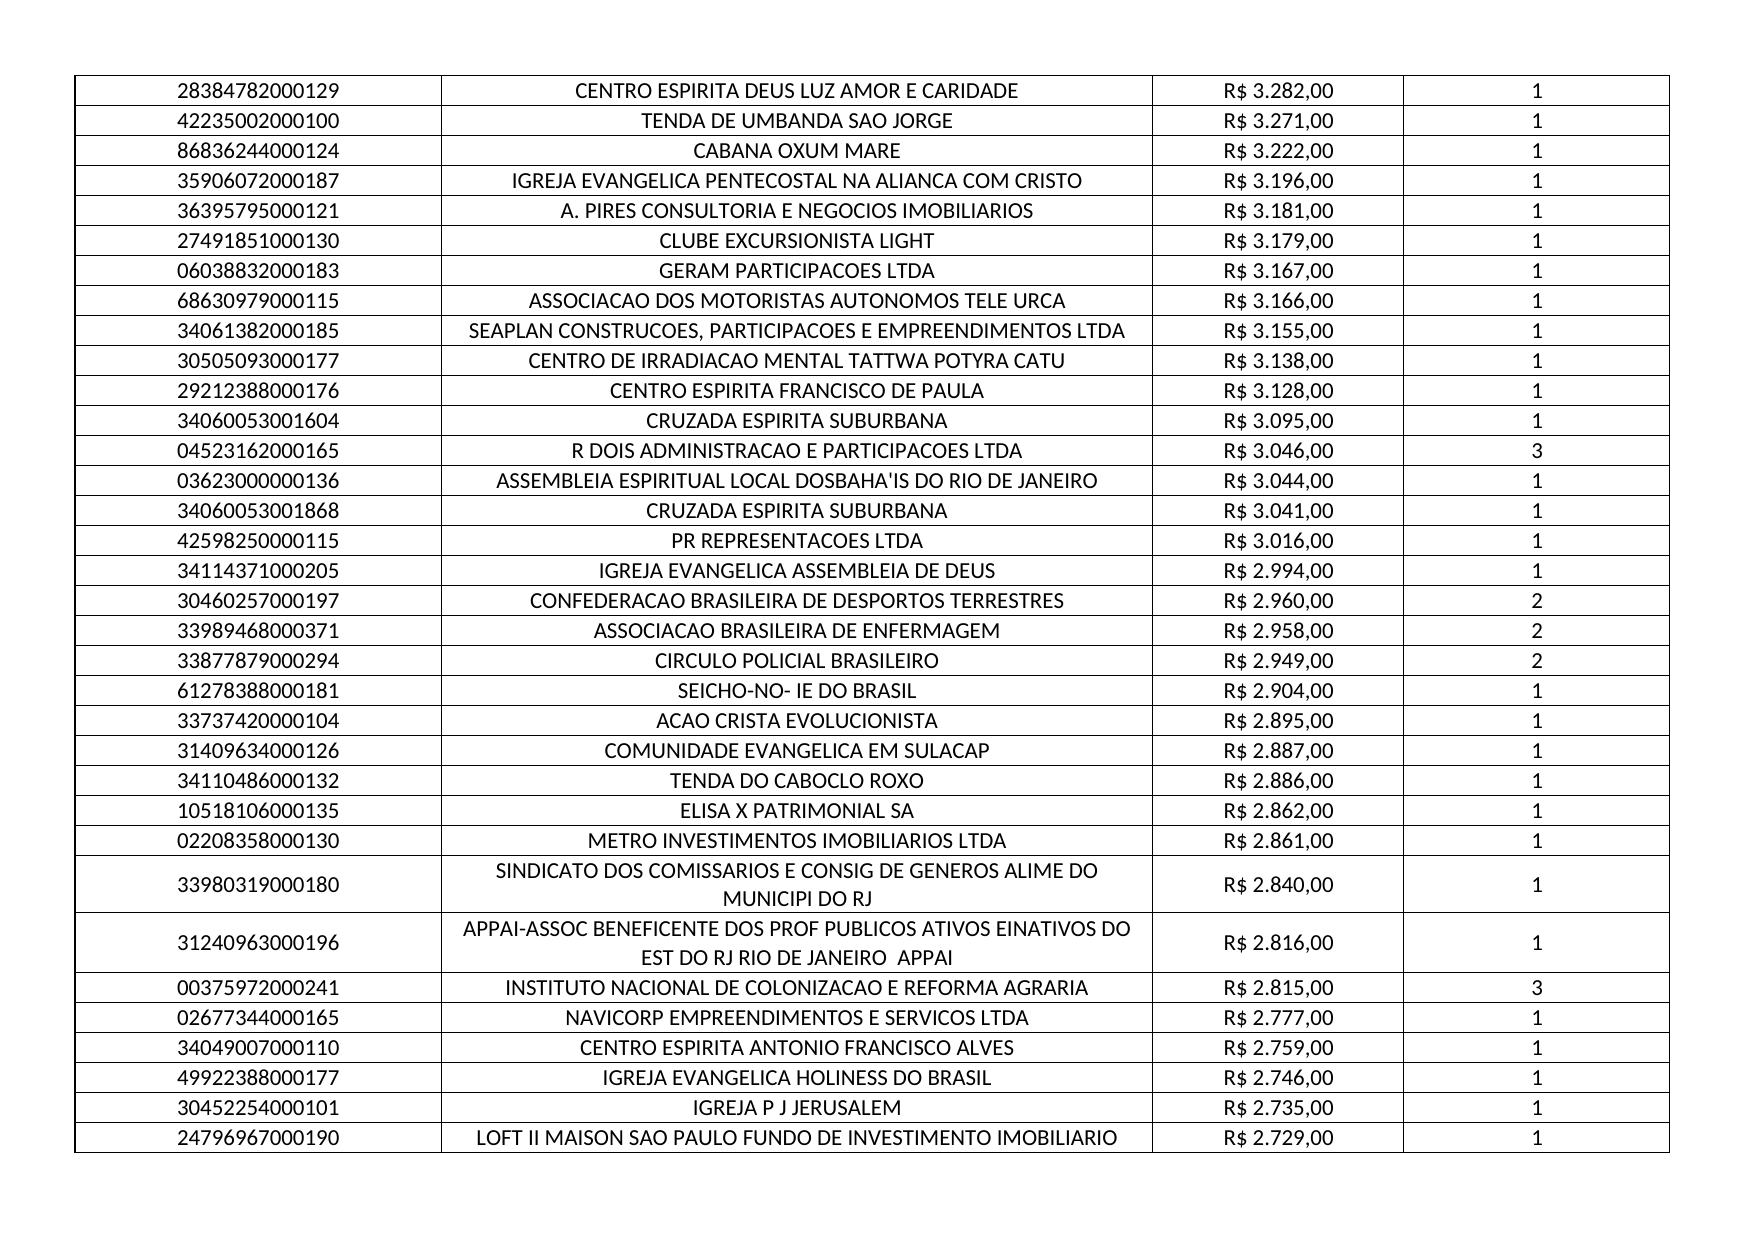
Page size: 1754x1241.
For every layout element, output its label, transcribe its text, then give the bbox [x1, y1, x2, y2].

table_cell 33989468000371 [76, 616, 441, 645]
table_cell 1 [1404, 286, 1669, 315]
table_cell ACAO CRISTA EVOLUCIONISTA [442, 706, 1152, 735]
table_cell 1 [1404, 826, 1669, 855]
table_cell 28384782000129 [76, 76, 441, 105]
table_cell SEICHO-NO- IE DO BRASIL [442, 676, 1152, 705]
table_cell 1 [1404, 316, 1669, 345]
table_cell R$ 2.949,00 [1153, 646, 1403, 675]
table_cell 30505093000177 [76, 346, 441, 375]
table_cell R$ 2.729,00 [1153, 1123, 1403, 1152]
table_cell LOFT II MAISON SAO PAULO FUNDO DE INVESTIMENTO IMOBILIARIO [442, 1123, 1152, 1152]
table_cell 1 [1404, 526, 1669, 555]
table_cell 31409634000126 [76, 736, 441, 765]
table_cell 04523162000165 [76, 436, 441, 465]
table_cell R$ 2.816,00 [1153, 913, 1403, 972]
table_cell 33737420000104 [76, 706, 441, 735]
table_cell 1 [1404, 1123, 1669, 1152]
table_cell 1 [1404, 556, 1669, 585]
table_cell METRO INVESTIMENTOS IMOBILIARIOS LTDA [442, 826, 1152, 855]
table_cell PR REPRESENTACOES LTDA [442, 526, 1152, 555]
table_cell R$ 3.166,00 [1153, 286, 1403, 315]
table_cell 86836244000124 [76, 136, 441, 165]
table_cell R$ 3.041,00 [1153, 496, 1403, 525]
table_cell IGREJA P J JERUSALEM [442, 1093, 1152, 1122]
table_cell 42598250000115 [76, 526, 441, 555]
table_cell CABANA OXUM MARE [442, 136, 1152, 165]
table_cell GERAM PARTICIPACOES LTDA [442, 256, 1152, 285]
table_cell R$ 3.271,00 [1153, 106, 1403, 135]
table_cell 1 [1404, 913, 1669, 972]
table_cell 33877879000294 [76, 646, 441, 675]
table_cell R$ 2.840,00 [1153, 856, 1403, 912]
table_cell R DOIS ADMINISTRACAO E PARTICIPACOES LTDA [442, 436, 1152, 465]
table_cell R$ 2.886,00 [1153, 766, 1403, 795]
table_cell 34049007000110 [76, 1033, 441, 1062]
table_cell 1 [1404, 706, 1669, 735]
table_cell 1 [1404, 1033, 1669, 1062]
table_cell 1 [1404, 1093, 1669, 1122]
table_cell 1 [1404, 256, 1669, 285]
table_cell 1 [1404, 766, 1669, 795]
table_cell 10518106000135 [76, 796, 441, 825]
table_cell 49922388000177 [76, 1063, 441, 1092]
table_cell R$ 2.759,00 [1153, 1033, 1403, 1062]
table_cell CENTRO ESPIRITA DEUS LUZ AMOR E CARIDADE [442, 76, 1152, 105]
table_cell 27491851000130 [76, 226, 441, 255]
table_cell SINDICATO DOS COMISSARIOS E CONSIG DE GENEROS ALIME DO MUNICIPI DO RJ [442, 856, 1152, 912]
table_cell ASSOCIACAO DOS MOTORISTAS AUTONOMOS TELE URCA [442, 286, 1152, 315]
table_cell COMUNIDADE EVANGELICA EM SULACAP [442, 736, 1152, 765]
table_cell R$ 2.895,00 [1153, 706, 1403, 735]
table_cell R$ 3.138,00 [1153, 346, 1403, 375]
table_cell R$ 3.095,00 [1153, 406, 1403, 435]
table_cell R$ 2.815,00 [1153, 973, 1403, 1002]
table_cell 42235002000100 [76, 106, 441, 135]
table_cell ASSEMBLEIA ESPIRITUAL LOCAL DOSBAHA'IS DO RIO DE JANEIRO [442, 466, 1152, 495]
table_cell 68630979000115 [76, 286, 441, 315]
table_cell 2 [1404, 586, 1669, 615]
table_cell 1 [1404, 496, 1669, 525]
table_cell R$ 2.746,00 [1153, 1063, 1403, 1092]
table_cell R$ 2.958,00 [1153, 616, 1403, 645]
table_cell 29212388000176 [76, 376, 441, 405]
table_cell R$ 3.196,00 [1153, 166, 1403, 195]
table_cell CONFEDERACAO BRASILEIRA DE DESPORTOS TERRESTRES [442, 586, 1152, 615]
table_cell 1 [1404, 406, 1669, 435]
table_cell R$ 3.128,00 [1153, 376, 1403, 405]
table_cell APPAI-ASSOC BENEFICENTE DOS PROF PUBLICOS ATIVOS EINATIVOS DO EST DO RJ RIO DE JANEIRO APPAI [442, 913, 1152, 972]
table_cell 24796967000190 [76, 1123, 441, 1152]
table_cell TENDA DO CABOCLO ROXO [442, 766, 1152, 795]
table_cell R$ 3.181,00 [1153, 196, 1403, 225]
table_cell TENDA DE UMBANDA SAO JORGE [442, 106, 1152, 135]
table_cell 61278388000181 [76, 676, 441, 705]
table_cell 1 [1404, 1003, 1669, 1032]
table_cell 3 [1404, 436, 1669, 465]
table_cell CRUZADA ESPIRITA SUBURBANA [442, 496, 1152, 525]
table_cell R$ 2.861,00 [1153, 826, 1403, 855]
table_cell IGREJA EVANGELICA ASSEMBLEIA DE DEUS [442, 556, 1152, 585]
table_cell 35906072000187 [76, 166, 441, 195]
table_cell R$ 2.862,00 [1153, 796, 1403, 825]
table_cell CENTRO ESPIRITA ANTONIO FRANCISCO ALVES [442, 1033, 1152, 1062]
table_cell ASSOCIACAO BRASILEIRA DE ENFERMAGEM [442, 616, 1152, 645]
table_cell 30452254000101 [76, 1093, 441, 1122]
table_cell 06038832000183 [76, 256, 441, 285]
table_cell CLUBE EXCURSIONISTA LIGHT [442, 226, 1152, 255]
table_cell 02677344000165 [76, 1003, 441, 1032]
table_cell CRUZADA ESPIRITA SUBURBANA [442, 406, 1152, 435]
table_cell 02208358000130 [76, 826, 441, 855]
table_cell IGREJA EVANGELICA HOLINESS DO BRASIL [442, 1063, 1152, 1092]
table_cell 34061382000185 [76, 316, 441, 345]
table_cell A. PIRES CONSULTORIA E NEGOCIOS IMOBILIARIOS [442, 196, 1152, 225]
table_cell 1 [1404, 226, 1669, 255]
table_cell 03623000000136 [76, 466, 441, 495]
table_cell R$ 3.155,00 [1153, 316, 1403, 345]
table_cell R$ 3.046,00 [1153, 436, 1403, 465]
table_cell ELISA X PATRIMONIAL SA [442, 796, 1152, 825]
table_cell 1 [1404, 106, 1669, 135]
table_cell R$ 2.904,00 [1153, 676, 1403, 705]
table_cell R$ 3.044,00 [1153, 466, 1403, 495]
table_cell 1 [1404, 796, 1669, 825]
table_cell 2 [1404, 646, 1669, 675]
table_cell R$ 2.960,00 [1153, 586, 1403, 615]
table_cell 33980319000180 [76, 856, 441, 912]
table_cell R$ 2.777,00 [1153, 1003, 1403, 1032]
table_cell 34060053001868 [76, 496, 441, 525]
table_cell R$ 2.887,00 [1153, 736, 1403, 765]
table_cell SEAPLAN CONSTRUCOES, PARTICIPACOES E EMPREENDIMENTOS LTDA [442, 316, 1152, 345]
table_cell 34060053001604 [76, 406, 441, 435]
table_cell NAVICORP EMPREENDIMENTOS E SERVICOS LTDA [442, 1003, 1152, 1032]
table_cell 1 [1404, 736, 1669, 765]
table_cell 1 [1404, 136, 1669, 165]
table_cell R$ 3.282,00 [1153, 76, 1403, 105]
table_cell 1 [1404, 466, 1669, 495]
table_cell 1 [1404, 166, 1669, 195]
table_cell INSTITUTO NACIONAL DE COLONIZACAO E REFORMA AGRARIA [442, 973, 1152, 1002]
table_cell 36395795000121 [76, 196, 441, 225]
table_cell 30460257000197 [76, 586, 441, 615]
table_cell 1 [1404, 376, 1669, 405]
table_cell IGREJA EVANGELICA PENTECOSTAL NA ALIANCA COM CRISTO [442, 166, 1152, 195]
table_cell 1 [1404, 196, 1669, 225]
table_cell 34114371000205 [76, 556, 441, 585]
table_cell 1 [1404, 1063, 1669, 1092]
table_cell 3 [1404, 973, 1669, 1002]
table_cell R$ 3.222,00 [1153, 136, 1403, 165]
table_cell CIRCULO POLICIAL BRASILEIRO [442, 646, 1152, 675]
table_cell R$ 3.016,00 [1153, 526, 1403, 555]
table_cell 1 [1404, 346, 1669, 375]
table_cell R$ 2.994,00 [1153, 556, 1403, 585]
table_cell 2 [1404, 616, 1669, 645]
table_cell R$ 2.735,00 [1153, 1093, 1403, 1122]
table_cell 1 [1404, 676, 1669, 705]
table_cell 00375972000241 [76, 973, 441, 1002]
table_cell R$ 3.167,00 [1153, 256, 1403, 285]
table_cell CENTRO ESPIRITA FRANCISCO DE PAULA [442, 376, 1152, 405]
table_cell 1 [1404, 856, 1669, 912]
table_cell 1 [1404, 76, 1669, 105]
table_cell 31240963000196 [76, 913, 441, 972]
table_cell CENTRO DE IRRADIACAO MENTAL TATTWA POTYRA CATU [442, 346, 1152, 375]
table_cell R$ 3.179,00 [1153, 226, 1403, 255]
table_cell 34110486000132 [76, 766, 441, 795]
